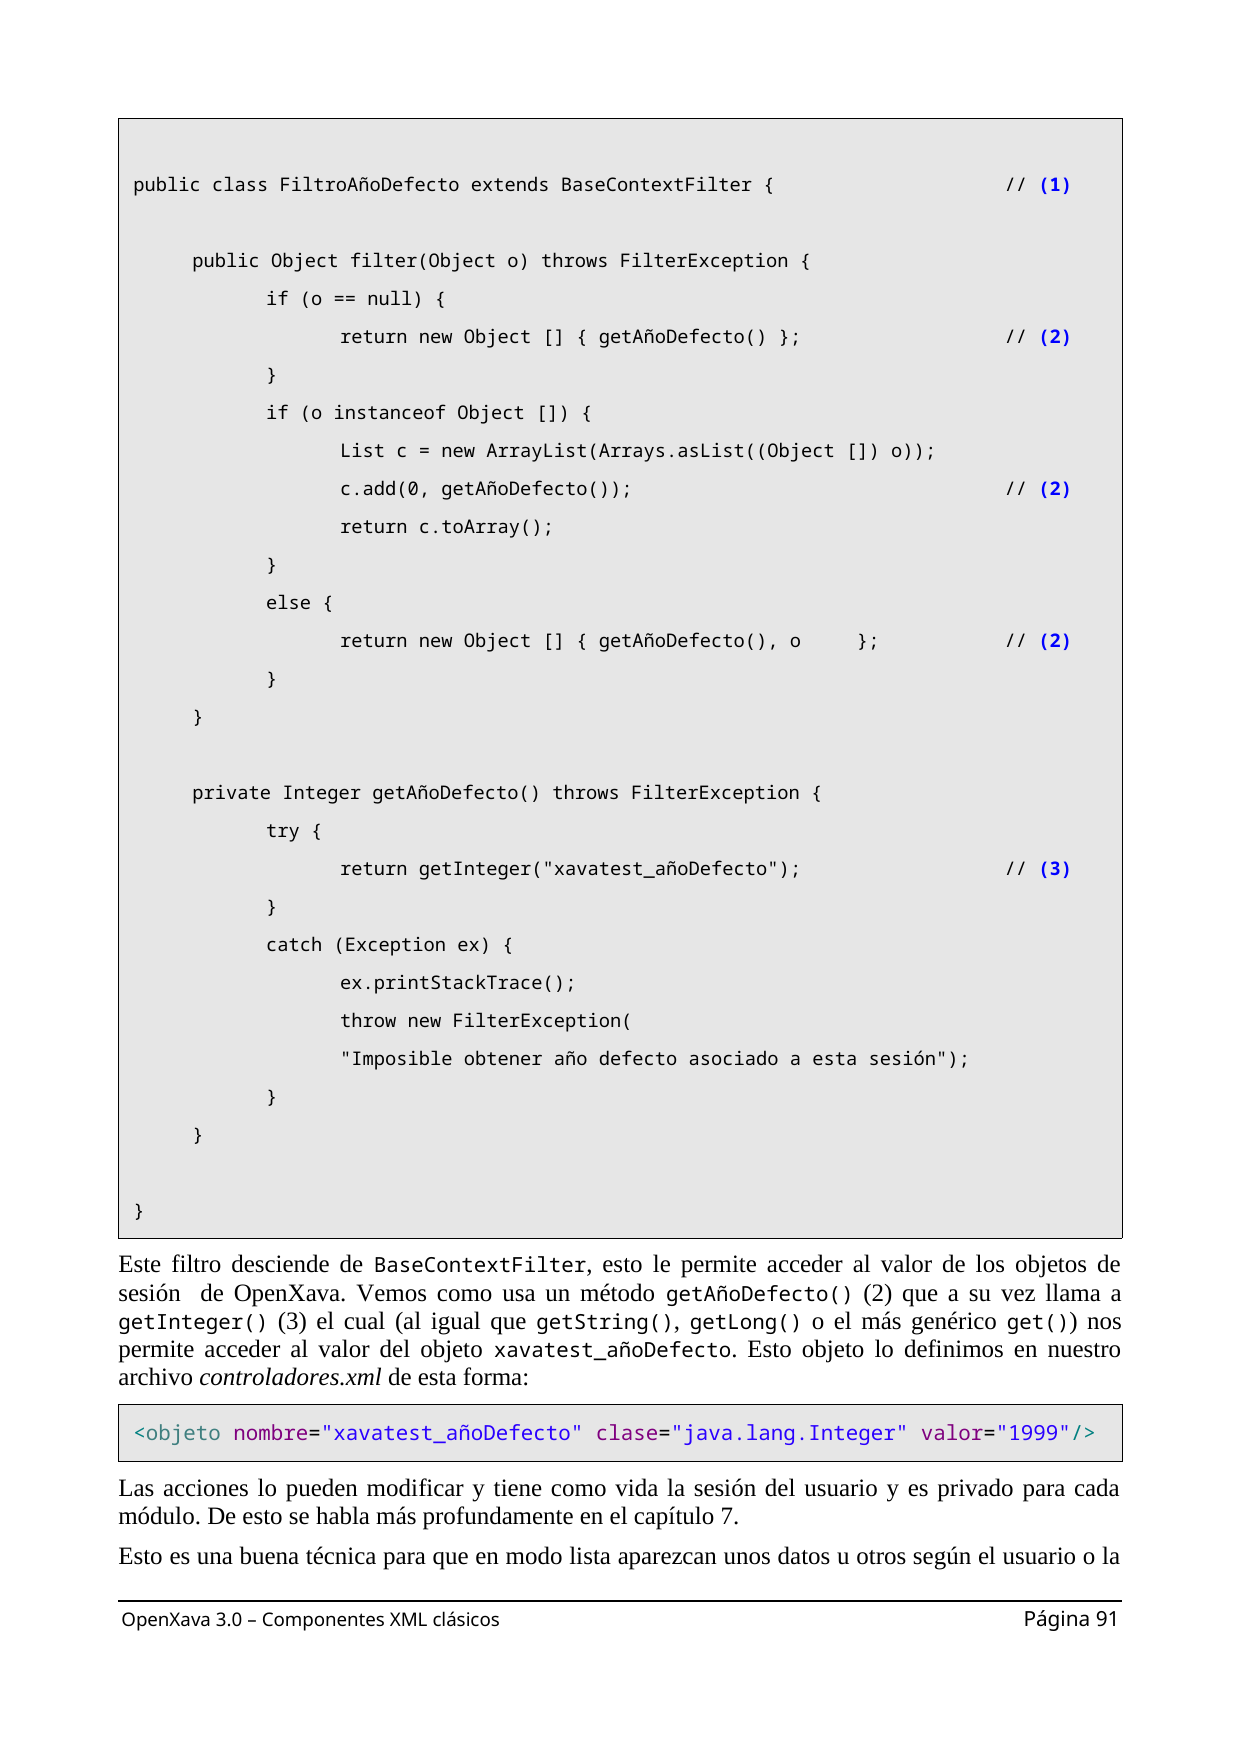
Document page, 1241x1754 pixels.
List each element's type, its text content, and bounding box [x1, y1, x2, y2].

text c.add(0, getAñoDefecto()); // (2) [119, 460, 1122, 498]
text catch (Exception ex) { [119, 917, 1122, 954]
text private Integer getAñoDefecto() throws FilterException { [119, 764, 1122, 802]
text } [119, 650, 1122, 688]
text throw new FilterException( [119, 993, 1122, 1031]
text <objeto nombre="xavatest_añoDefecto" clase="java.lang.Integer" valor="1999"/> [119, 1405, 1122, 1461]
text public class FiltroAñoDefecto extends BaseContextFilter { // (1) [119, 156, 1122, 194]
text if (o == null) { [119, 270, 1122, 308]
text List c = new ArrayList(Arrays.asList((Object []) o)); [119, 422, 1122, 460]
text } [119, 688, 1122, 726]
text "Imposible obtener año defecto asociado a esta sesión"); [119, 1031, 1122, 1069]
text public Object filter(Object o) throws FilterException { [119, 232, 1122, 270]
text return c.toArray(); [119, 498, 1122, 536]
text return new Object [] { getAñoDefecto() }; // (2) [119, 308, 1122, 346]
text Las acciones lo pueden modificar y tiene como vida la sesión del usuario y es privado para cada módulo. De esto se habla más profundamente en el capítulo 7. [118, 1474, 1122, 1529]
text else { [119, 574, 1122, 612]
text } [119, 536, 1122, 574]
text Este filtro desciende de BaseContextFilter, esto le permite acceder al valor de los objetos de sesión de OpenXava. Vemos como usa un método getAñoDefecto() (2) que a su vez llama a getInteger() (3) el cual (al igual que getString(), getLong() o el más genérico get()) nos permite acceder al valor del objeto xavatest_añoDefecto. Esto objeto lo definimos en nuestro archivo controladores.xml de esta forma: [118, 1251, 1122, 1391]
text ex.printStackTrace(); [119, 954, 1122, 993]
text if (o instanceof Object []) { [119, 384, 1122, 422]
text } [119, 346, 1122, 384]
text return new Object [] { getAñoDefecto(), o }; // (2) [119, 612, 1122, 650]
text Esto es una buena técnica para que en modo lista aparezcan unos datos u otros según el usuario o la [118, 1542, 1122, 1570]
text } [119, 1069, 1122, 1107]
text return getInteger("xavatest_añoDefecto"); // (3) [119, 841, 1122, 878]
text } [119, 878, 1122, 917]
text } [119, 1107, 1122, 1145]
text } [119, 1183, 1122, 1238]
text try { [119, 802, 1122, 841]
